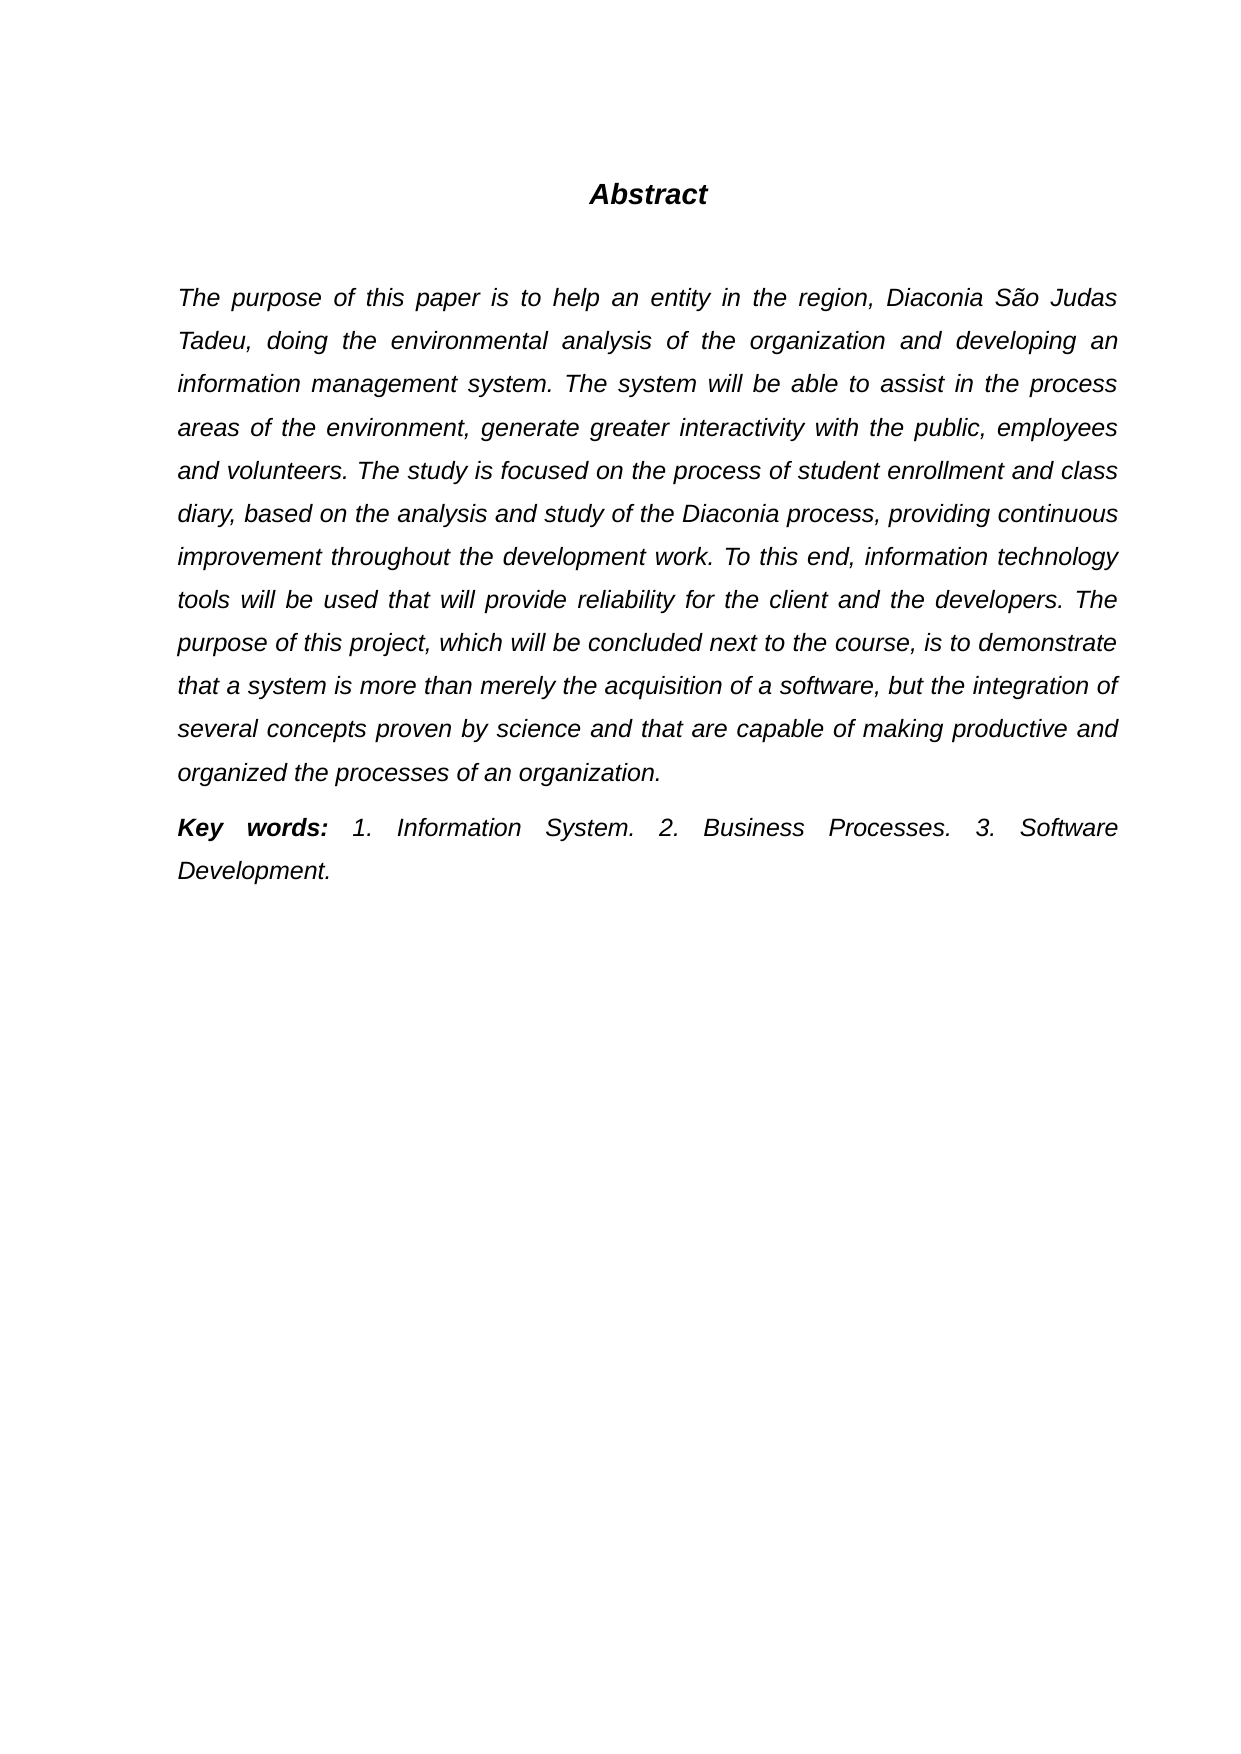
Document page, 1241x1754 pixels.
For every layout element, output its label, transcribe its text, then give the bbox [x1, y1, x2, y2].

text The purpose of this paper is to help an entity in the region, Diaconia São Judas Tadeu, doing the environmental analysis of the organization and developing an information management system. The system will be able to assist in the process areas of the environment, generate greater interactivity with the public, employees and volunteers. The study is focused on the process of student enrollment and class diary, based on the analysis and study of the Diaconia process, providing continuous improvement throughout the development work. To this end, information technology tools will be used that will provide reliability for the client and the developers. The purpose of this project, which will be concluded next to the course, is to demonstrate that a system is more than merely the acquisition of a software, but the integration of several concepts proven by science and that are capable of making productive and organized the processes of an organization. [177, 283, 1122, 786]
text Key words: 1. Information System. 2. Business Processes. 3. Software Development. [177, 813, 1122, 885]
text Abstract [177, 177, 1122, 211]
